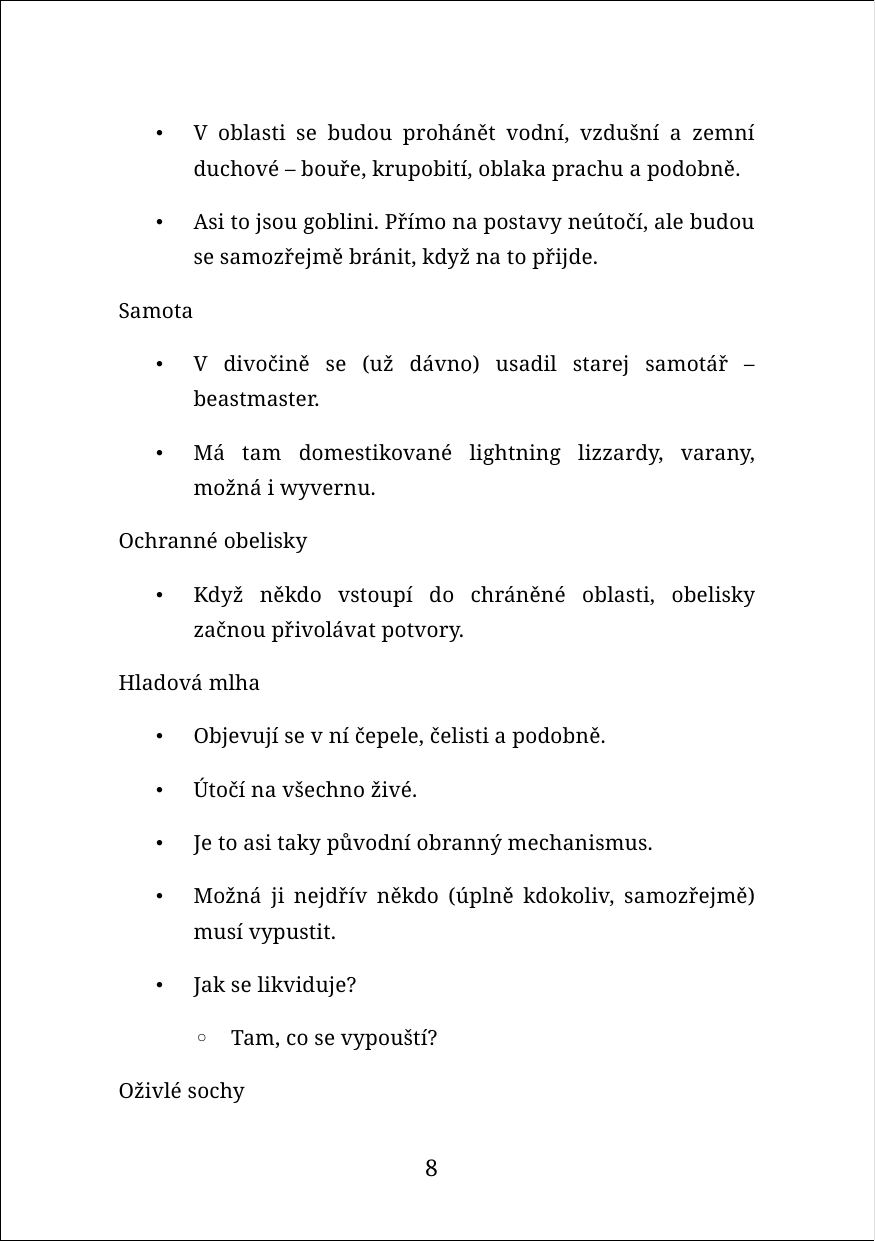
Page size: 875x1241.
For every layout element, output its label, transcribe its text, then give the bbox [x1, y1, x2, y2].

list V oblasti se budou prohánět vodní, vzdušní a zemní duchové – bouře, krupobití, oblaka prachu a podobně. [156, 118, 756, 182]
list V divočině se (už dávno) usadil starej samotář – beastmaster. [156, 349, 756, 413]
text Oživlé sochy [118, 1077, 756, 1105]
list Objevují se v ní čepele, čelisti a podobně. [156, 722, 756, 750]
text Hladová mlha [118, 668, 756, 697]
list Je to asi taky původní obranný mechanismus. [156, 828, 756, 857]
list Útočí na všechno živé. [156, 775, 756, 803]
list Má tam domestikované lightning lizzardy, varany, možná i wyvernu. [156, 438, 756, 502]
list Tam, co se vypouští? [193, 1023, 756, 1052]
list Když někdo vstoupí do chráněné oblasti, obelisky začnou přivolávat potvory. [156, 580, 756, 644]
text Samota [118, 296, 756, 324]
list Možná ji nejdřív někdo (úplně kdokoliv, samozřejmě) musí vypustit. [156, 881, 756, 945]
text Ochranné obelisky [118, 526, 756, 555]
list Asi to jsou goblini. Přímo na postavy neútočí, ale budou se samozřejmě bránit, když na to přijde. [156, 207, 756, 271]
list Jak se likviduje? [156, 970, 756, 998]
